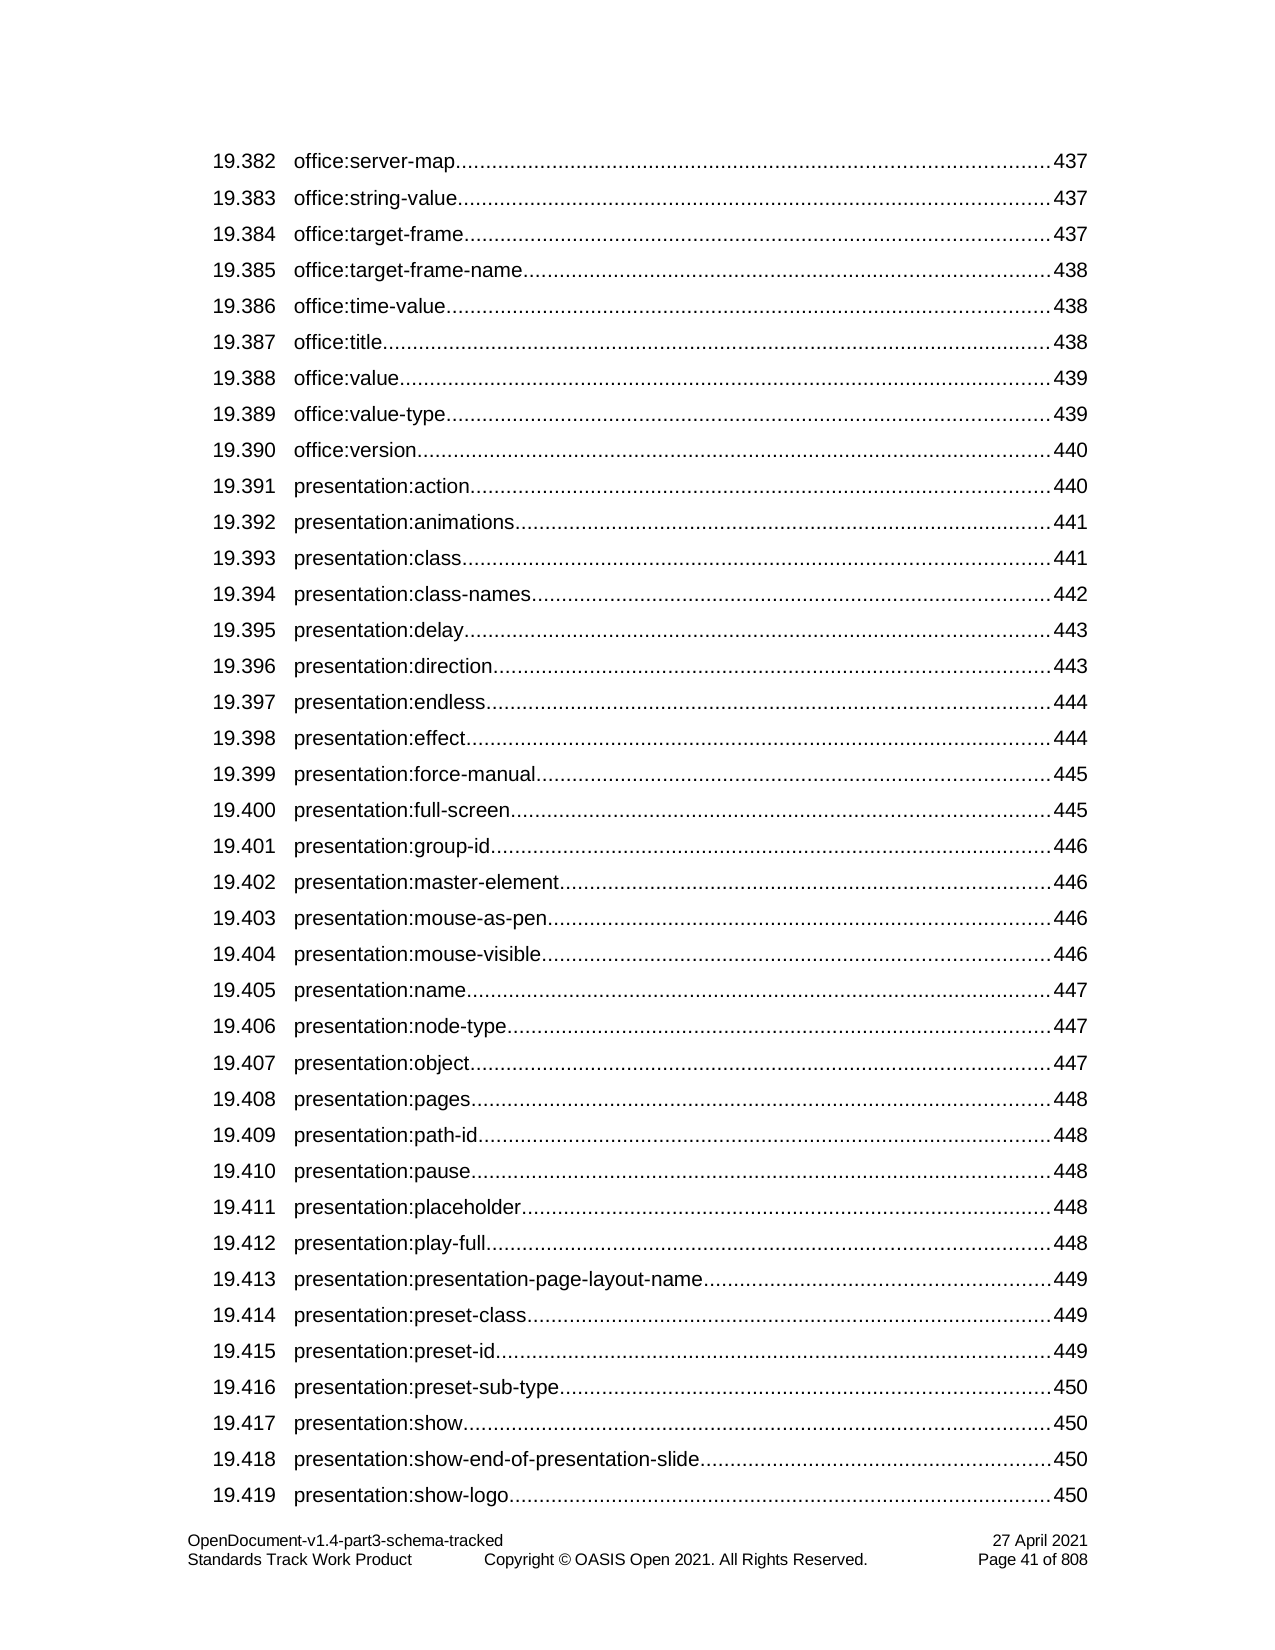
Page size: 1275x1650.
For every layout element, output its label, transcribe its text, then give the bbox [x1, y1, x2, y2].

text 19.389 office:value-type 439 [212, 402, 1088, 426]
text 19.403 presentation:mouse-as-pen 446 [212, 907, 1088, 930]
text 19.399 presentation:force-manual 445 [212, 763, 1088, 786]
text 19.385 office:target-frame-name 438 [212, 258, 1088, 282]
text 19.383 office:string-value 437 [212, 186, 1088, 209]
text 19.384 office:target-frame 437 [212, 222, 1088, 246]
text 19.404 presentation:mouse-visible 446 [212, 943, 1088, 966]
text 19.408 presentation:pages 448 [212, 1087, 1088, 1111]
text 19.394 presentation:class-names 442 [212, 582, 1088, 606]
text 19.388 office:value 439 [212, 366, 1088, 390]
text 19.393 presentation:class 441 [212, 546, 1088, 570]
text 19.386 office:time-value 438 [212, 294, 1088, 318]
text 19.407 presentation:object 447 [212, 1051, 1088, 1074]
text 19.412 presentation:play-full 448 [212, 1231, 1088, 1255]
text 19.390 office:version 440 [212, 438, 1088, 462]
text 19.418 presentation:show-end-of-presentation-slide 450 [212, 1447, 1088, 1471]
text 19.405 presentation:name 447 [212, 979, 1088, 1002]
text 19.413 presentation:presentation-page-layout-name 449 [212, 1267, 1088, 1291]
text 19.382 office:server-map 437 [212, 150, 1088, 173]
text 19.401 presentation:group-id 446 [212, 835, 1088, 858]
text 19.397 presentation:endless 444 [212, 691, 1088, 714]
text 19.392 presentation:animations 441 [212, 510, 1088, 534]
text 19.409 presentation:path-id 448 [212, 1123, 1088, 1147]
text 19.419 presentation:show-logo 450 [212, 1483, 1088, 1507]
text 19.415 presentation:preset-id 449 [212, 1339, 1088, 1363]
text 19.395 presentation:delay 443 [212, 618, 1088, 642]
text 19.417 presentation:show 450 [212, 1411, 1088, 1435]
text 19.391 presentation:action 440 [212, 474, 1088, 498]
text 19.400 presentation:full-screen 445 [212, 799, 1088, 822]
text 19.387 office:title 438 [212, 330, 1088, 354]
text 19.414 presentation:preset-class 449 [212, 1303, 1088, 1327]
text 19.402 presentation:master-element 446 [212, 871, 1088, 894]
text 19.411 presentation:placeholder 448 [212, 1195, 1088, 1219]
text 19.410 presentation:pause 448 [212, 1159, 1088, 1183]
text 19.406 presentation:node-type 447 [212, 1015, 1088, 1038]
text 19.398 presentation:effect 444 [212, 727, 1088, 750]
text 19.416 presentation:preset-sub-type 450 [212, 1375, 1088, 1399]
text 19.396 presentation:direction 443 [212, 654, 1088, 678]
